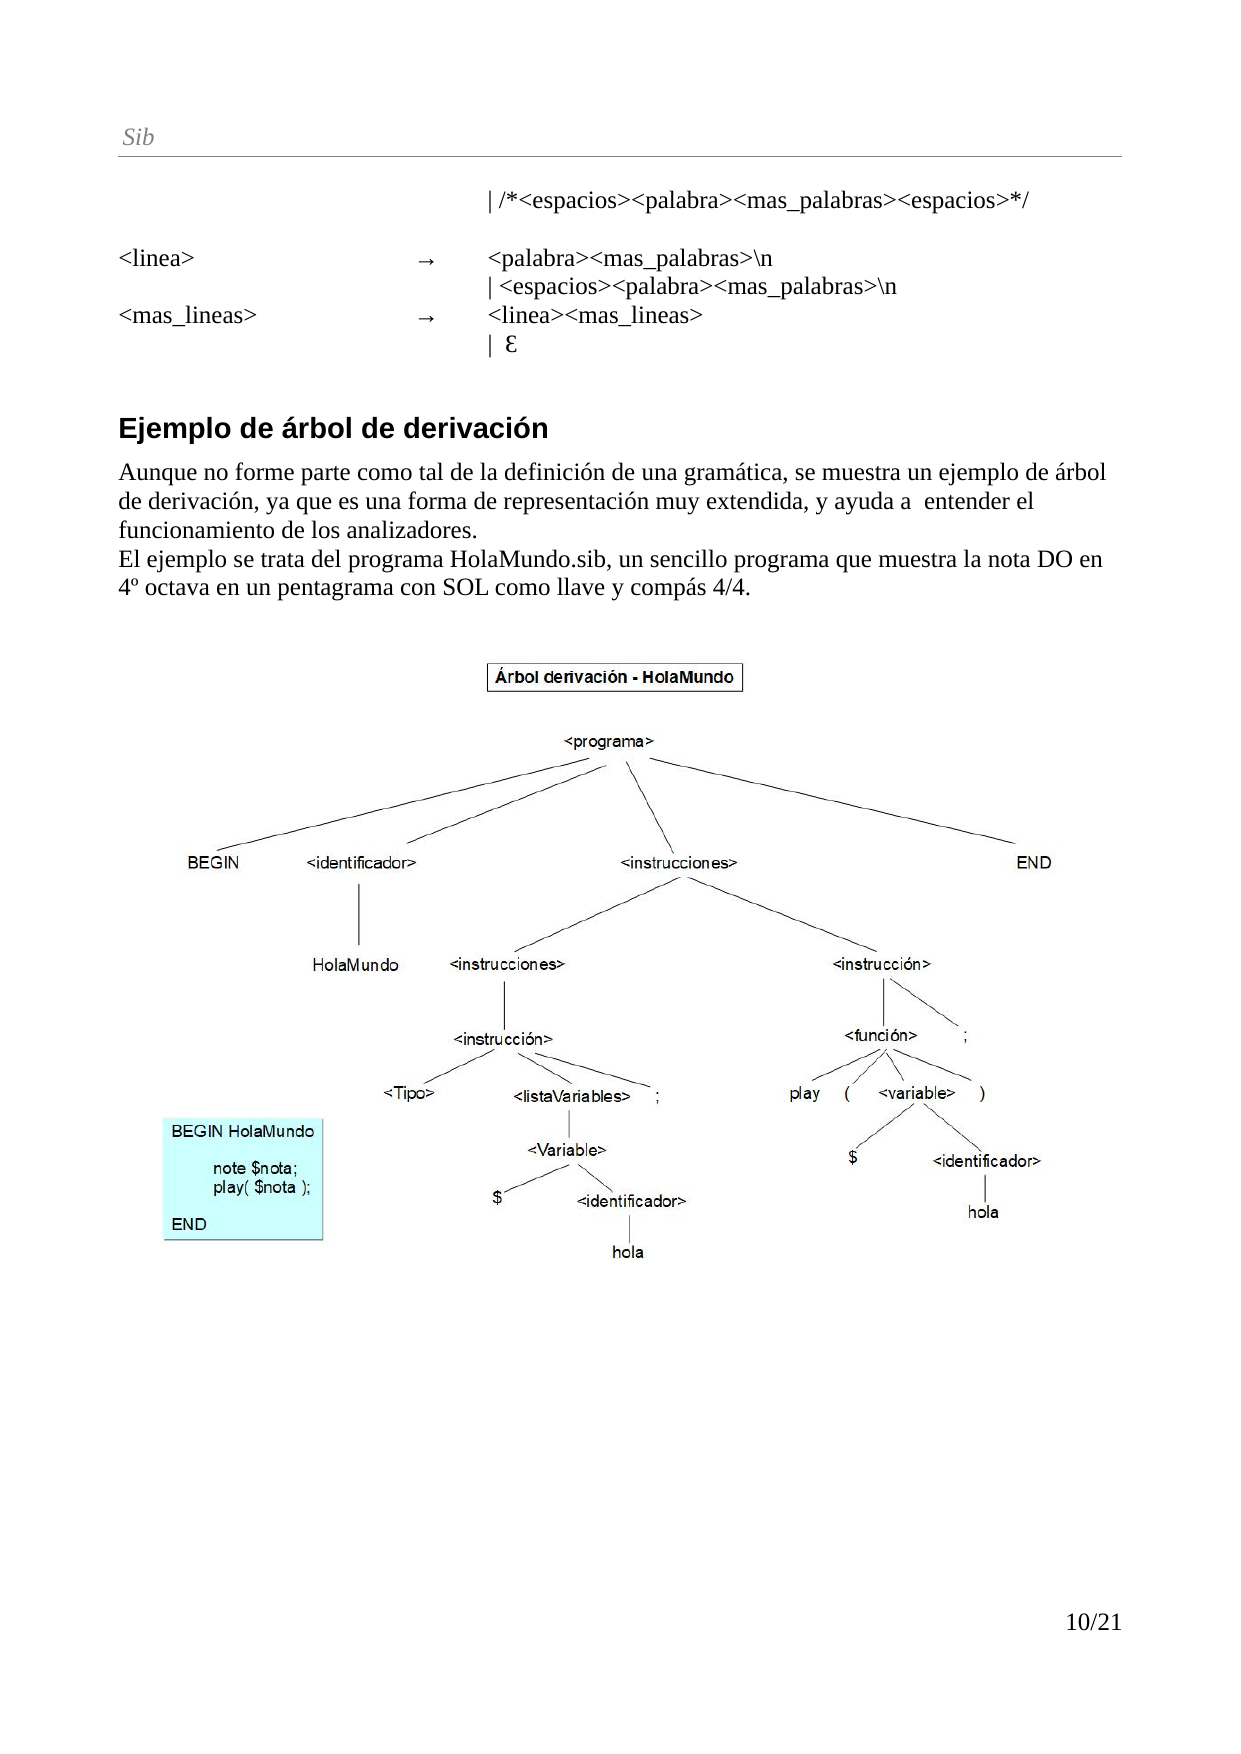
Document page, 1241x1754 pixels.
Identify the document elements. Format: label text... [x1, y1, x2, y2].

picture [118, 630, 1123, 1340]
text El ejemplo se trata del programa HolaMundo.sib, un sencillo programa que muestra la nota DO en 4º octava en un pentagrama con SOL como llave y compás 4/4. [118, 544, 1122, 601]
subtitle Ejemplo de árbol de derivación [118, 411, 1122, 445]
text Aunque no forme parte como tal de la definición de una gramática, se muestra un ejemplo de árbol de derivación, ya que es una forma de representación muy extendida, y ayuda a entender el funcionamiento de los analizadores. [118, 457, 1122, 544]
text | Ɛ [118, 329, 1122, 358]
text <mas_lineas> → <linea><mas_lineas> [118, 300, 1122, 329]
text <linea> → <palabra><mas_palabras>\n [118, 243, 1122, 271]
text | <espacios><palabra><mas_palabras>\n [118, 271, 1122, 300]
text | /*<espacios><palabra><mas_palabras><espacios>*/ [118, 185, 1122, 214]
